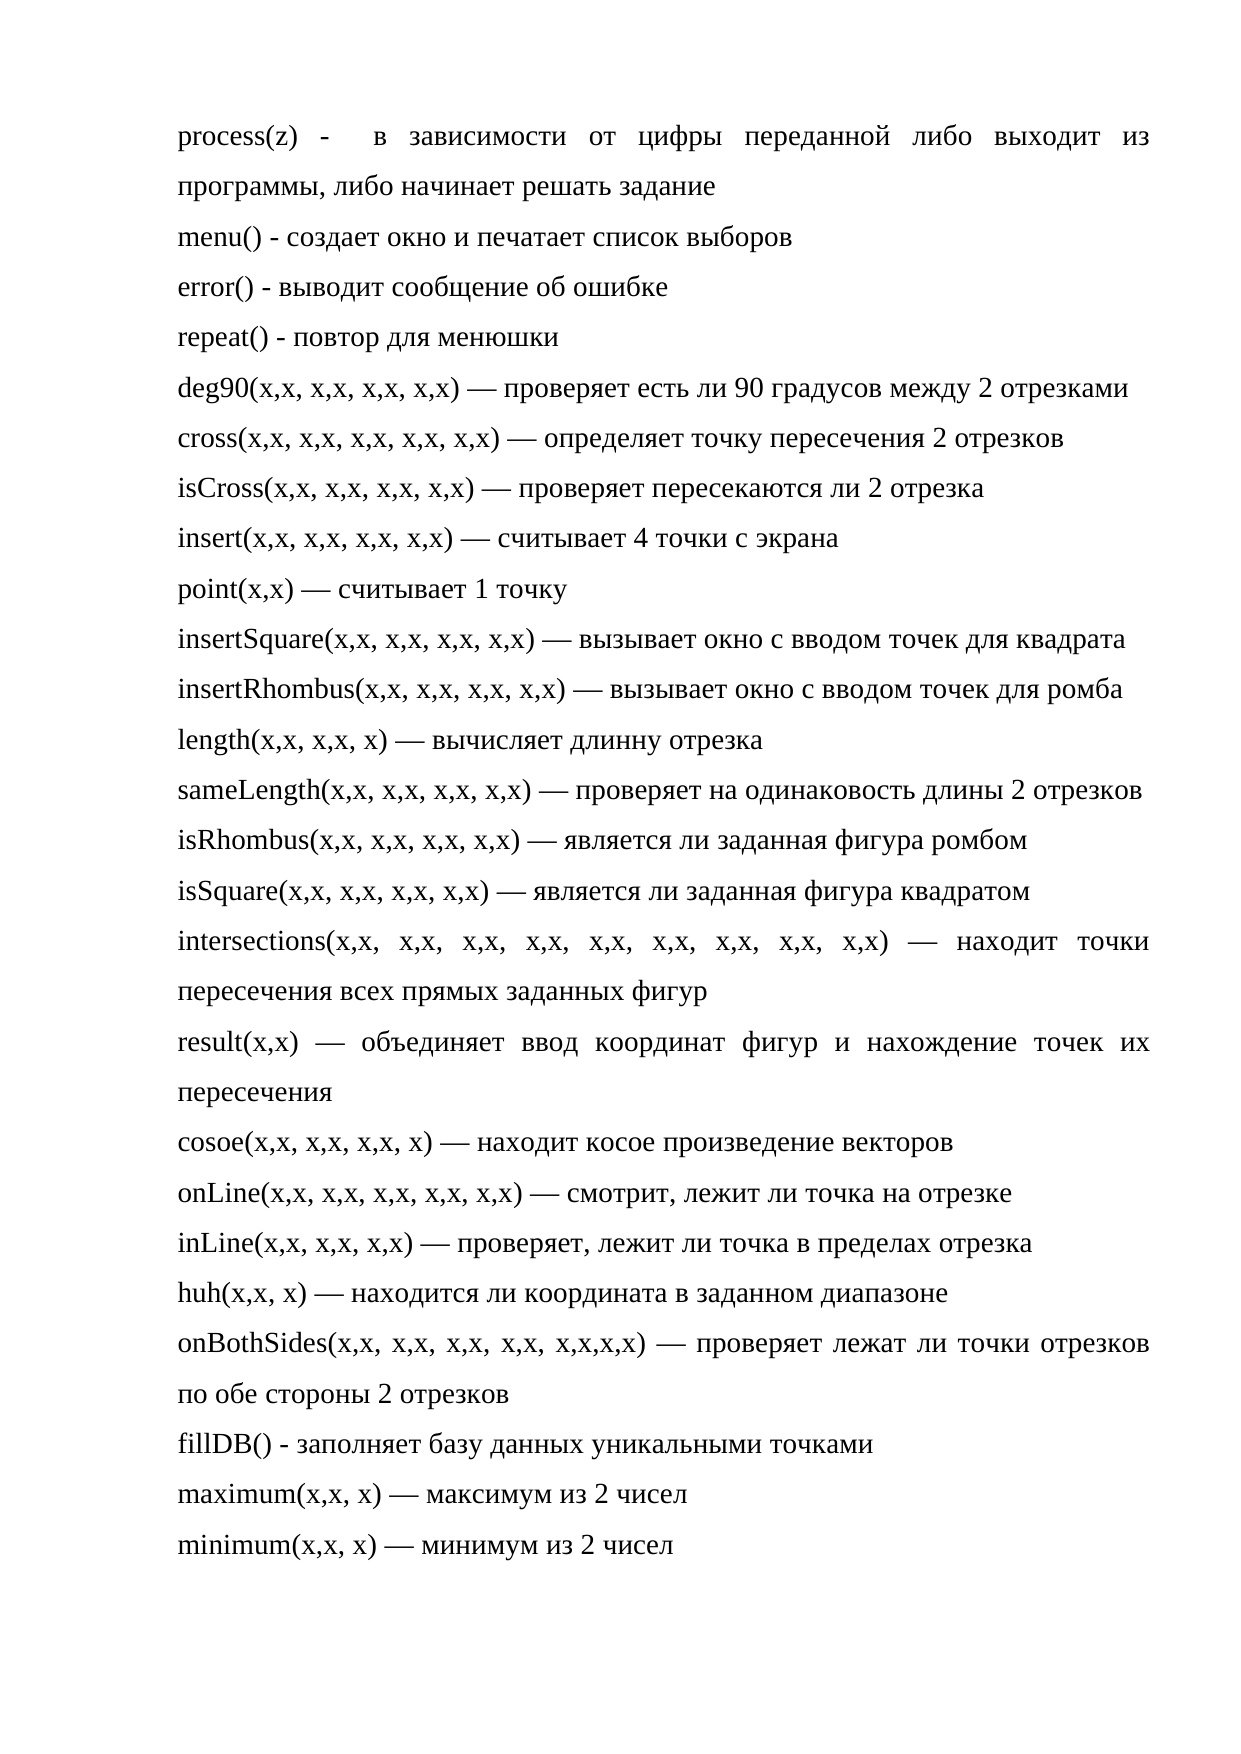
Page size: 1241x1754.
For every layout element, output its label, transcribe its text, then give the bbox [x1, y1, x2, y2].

text isCross(x,x, x,x, x,x, x,x) — проверяет пересекаются ли 2 отрезка [177, 470, 1152, 504]
text intersections(x,x, x,x, x,x, x,x, x,x, x,x, x,x, x,x, x,x) — находит точки пересечения всех прямых заданных фигур [177, 923, 1152, 1007]
text error() - выводит сообщение об ошибке [177, 269, 1152, 303]
text insertRhombus(x,x, x,x, x,x, x,x) — вызывает окно с вводом точек для ромба [177, 672, 1152, 705]
text isRhombus(x,x, x,x, x,x, x,x) — является ли заданная фигура ромбом [177, 822, 1152, 856]
text onBothSides(x,x, x,x, x,x, x,x, x,x,x,x) — проверяет лежат ли точки отрезков по обе стороны 2 отрезков [177, 1326, 1152, 1409]
text cosoe(x,x, x,x, x,x, x) — находит косое произведение векторов [177, 1124, 1152, 1158]
text repeat() - повтор для менюшки [177, 319, 1152, 353]
text process(z) - в зависимости от цифры переданной либо выходит из программы, либо начинает решать задание [177, 118, 1152, 202]
text huh(x,x, x) — находится ли координата в заданном диапазоне [177, 1275, 1152, 1309]
text deg90(x,x, x,x, x,x, x,x) — проверяет есть ли 90 градусов между 2 отрезками [177, 370, 1152, 403]
text inLine(x,x, x,x, x,x) — проверяет, лежит ли точка в пределах отрезка [177, 1225, 1152, 1258]
text insertSquare(x,x, x,x, x,x, x,x) — вызывает окно с вводом точек для квадрата [177, 621, 1152, 655]
text isSquare(x,x, x,x, x,x, x,x) — является ли заданная фигура квадратом [177, 873, 1152, 906]
text maximum(x,x, x) — максимум из 2 чисел [177, 1477, 1152, 1510]
text minimum(x,x, x) — минимум из 2 чисел [177, 1527, 1152, 1560]
text point(x,x) — считывает 1 точку [177, 571, 1152, 604]
text length(x,x, x,x, x) — вычисляет длинну отрезка [177, 722, 1152, 755]
text insert(x,x, x,x, x,x, x,x) — считывает 4 точки с экрана [177, 521, 1152, 554]
text sameLength(x,x, x,x, x,x, x,x) — проверяет на одинаковость длины 2 отрезков [177, 772, 1152, 806]
text result(x,x) — объединяет ввод координат фигур и нахождение точек их пересечения [177, 1024, 1152, 1108]
text onLine(x,x, x,x, x,x, x,x, x,x) — смотрит, лежит ли точка на отрезке [177, 1175, 1152, 1208]
text cross(x,x, x,x, x,x, x,x, x,x) — определяет точку пересечения 2 отрезков [177, 420, 1152, 453]
text fillDB() - заполняет базу данных уникальными точками [177, 1426, 1152, 1460]
text menu() - создает окно и печатает список выборов [177, 219, 1152, 252]
